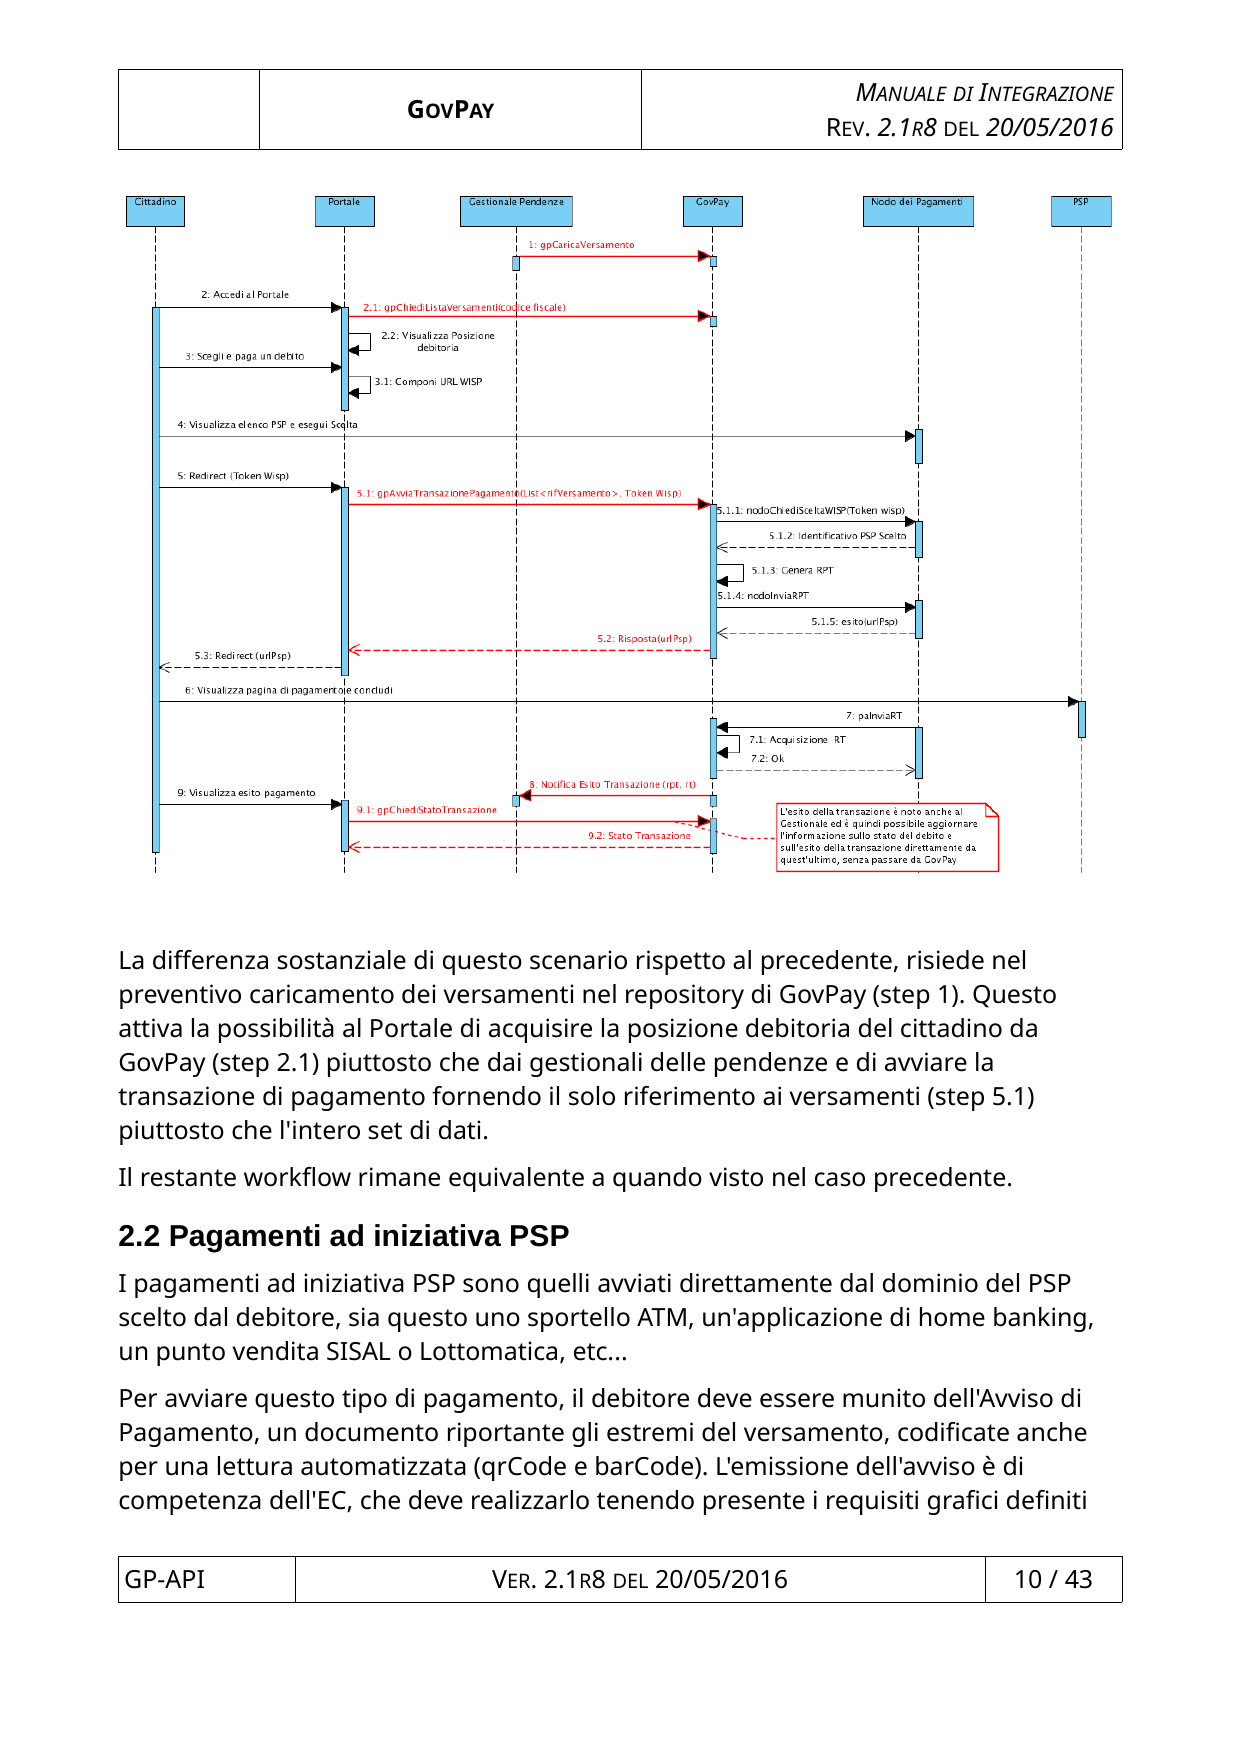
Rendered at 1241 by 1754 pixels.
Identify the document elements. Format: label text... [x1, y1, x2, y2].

text Il restante workflow rimane equivalente a quando visto nel caso precedente. [118, 1159, 1122, 1193]
text La differenza sostanziale di questo scenario rispetto al precedente, risiede nel preventivo caricamento dei versamenti nel repository di GovPay (step 1). Questo attiva la possibilità al Portale di acquisire la posizione debitoria del cittadino da GovPay (step 2.1) piuttosto che dai gestionali delle pendenze e di avviare la transazione di pagamento fornendo il solo riferimento ai versamenti (step 5.1) piuttosto che l'intero set di dati. [118, 942, 1122, 1147]
picture [118, 186, 1123, 896]
text Per avviare questo tipo di pagamento, il debitore deve essere munito dell'Avviso di Pagamento, un documento riportante gli estremi del versamento, codificate anche per una lettura automatizzata (qrCode e barCode). L'emissione dell'avviso è di competenza dell'EC, che deve realizzarlo tenendo presente i requisiti grafici definiti [118, 1380, 1122, 1516]
text I pagamenti ad iniziativa PSP sono quelli avviati direttamente dal dominio del PSP scelto dal debitore, sia questo uno sportello ATM, un'applicazione di home banking, un punto vendita SISAL o Lottomatica, etc... [118, 1266, 1122, 1368]
subtitle Pagamenti ad iniziativa PSP [118, 1218, 1122, 1253]
